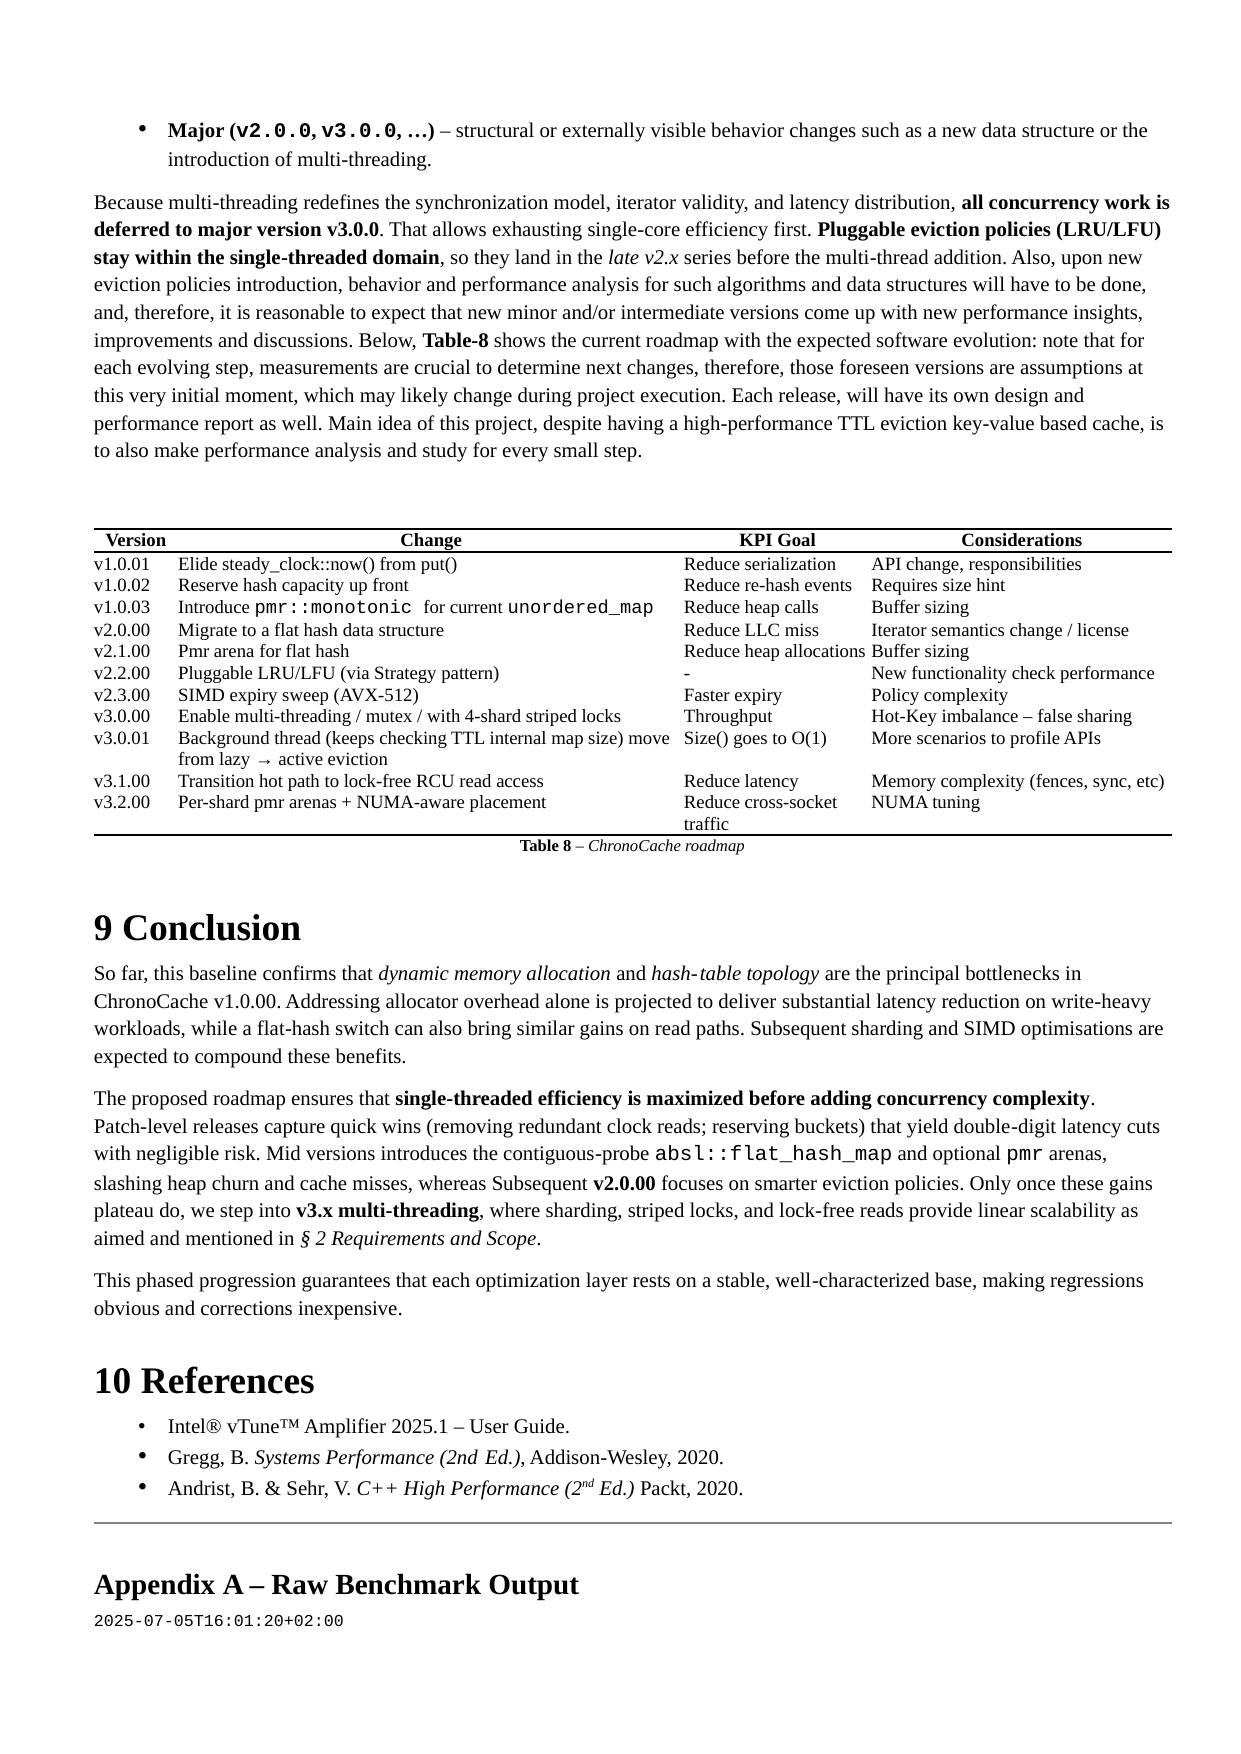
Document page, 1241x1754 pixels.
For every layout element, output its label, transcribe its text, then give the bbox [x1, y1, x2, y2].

table_cell Buffer sizing [871, 640, 1172, 662]
table_cell Elide steady_clock::now() from put() [178, 553, 684, 574]
table_cell Reduce heap allocations [684, 640, 871, 662]
table_header KPI Goal [684, 530, 871, 551]
table_cell - [684, 662, 871, 683]
list Gregg, B. Systems Performance (2nd Ed.), Addison‑Wesley, 2020. [138, 1445, 1172, 1470]
table_cell Migrate to a flat hash data structure [178, 619, 684, 640]
table_cell v1.0.01 [94, 553, 178, 574]
table_cell Pluggable LRU/LFU (via Strategy pattern) [178, 662, 684, 683]
text The proposed roadmap ensures that single‑threaded efficiency is maximized before adding concurrency complexity. Patch‑level releases capture quick wins (removing redundant clock reads; reserving buckets) that yield double‑digit latency cuts with negligible risk. Mid versions introduces the contiguous‑probe absl::flat_hash_map and optional pmr arenas, slashing heap churn and cache misses, whereas Subsequent v2.0.00 focuses on smarter eviction policies. Only once these gains plateau do, we step into v3.x multi‑threading, where sharding, striped locks, and lock‑free reads provide linear scalability as aimed and mentioned in § 2 Requirements and Scope. [94, 1086, 1172, 1250]
table_cell v2.0.00 [94, 619, 178, 640]
table_cell v3.0.01 [94, 727, 178, 770]
table_cell New functionality check performance [871, 662, 1172, 683]
table_cell Reduce serialization [684, 553, 871, 574]
table_cell v3.0.00 [94, 705, 178, 727]
table_cell v2.2.00 [94, 662, 178, 683]
table_cell v2.1.00 [94, 640, 178, 662]
table_cell Background thread (keeps checking TTL internal map size) move from lazy → active eviction [178, 727, 684, 770]
subtitle 10 References [94, 1358, 1172, 1402]
text This phased progression guarantees that each optimization layer rests on a stable, well‑characterized base, making regressions obvious and corrections inexpensive. [94, 1268, 1172, 1319]
table_cell Enable multi-threading / mutex / with 4-shard striped locks [178, 705, 684, 727]
table_cell v1.0.02 [94, 574, 178, 596]
table_cell Reduce cross-socket traffic [684, 791, 871, 834]
table_header Change [178, 530, 684, 551]
table_cell More scenarios to profile APIs [871, 727, 1172, 770]
table_cell Reduce heap calls [684, 596, 871, 619]
text Table 8 – ChronoCache roadmap [153, 836, 1113, 855]
table_cell Requires size hint [871, 574, 1172, 596]
table_cell Reduce re-hash events [684, 574, 871, 596]
table_cell Faster expiry [684, 684, 871, 705]
table_cell Hot-Key imbalance – false sharing [871, 705, 1172, 727]
table_cell Memory complexity (fences, sync, etc) [871, 770, 1172, 791]
list Andrist, B. & Sehr, V. C++ High Performance (2nd Ed.) Packt, 2020. [138, 1476, 1172, 1501]
text So far, this baseline confirms that dynamic memory allocation and hash‑table topology are the principal bottlenecks in ChronoCache v1.0.00. Addressing allocator overhead alone is projected to deliver substantial latency reduction on write‑heavy workloads, while a flat‑hash switch can also bring similar gains on read paths. Subsequent sharding and SIMD optimisations are expected to compound these benefits. [94, 961, 1172, 1068]
table_cell Reserve hash capacity up front [178, 574, 684, 596]
table_cell Iterator semantics change / license [871, 619, 1172, 640]
table_cell v1.0.03 [94, 596, 178, 619]
list Major (v2.0.0, v3.0.0, …) – structural or externally visible behavior changes such as a new data structure or the introduction of multi‑threading. [138, 118, 1172, 171]
table_cell Size() goes to O(1) [684, 727, 871, 770]
table_cell SIMD expiry sweep (AVX-512) [178, 684, 684, 705]
subtitle Appendix A – Raw Benchmark Output [94, 1567, 1172, 1600]
table_header Considerations [871, 530, 1172, 551]
table_cell Reduce latency [684, 770, 871, 791]
table_cell v3.2.00 [94, 791, 178, 834]
table_header Version [94, 530, 178, 551]
subtitle 9 Conclusion [94, 905, 1172, 948]
table_cell API change, responsibilities [871, 553, 1172, 574]
table_cell NUMA tuning [871, 791, 1172, 834]
table_cell v3.1.00 [94, 770, 178, 791]
table_cell v2.3.00 [94, 684, 178, 705]
text 2025-07-05T16:01:20+02:00 [94, 1613, 1172, 1632]
table_cell Pmr arena for flat hash [178, 640, 684, 662]
table_cell Transition hot path to lock-free RCU read access [178, 770, 684, 791]
table_cell Per-shard pmr arenas + NUMA-aware placement [178, 791, 684, 834]
table_cell Reduce LLC miss [684, 619, 871, 640]
list Intel® vTune™ Amplifier 2025.1 – User Guide. [138, 1414, 1172, 1438]
table_cell Introduce pmr::monotonic for current unordered_map [178, 596, 684, 619]
table_cell Policy complexity [871, 684, 1172, 705]
table_cell Throughput [684, 705, 871, 727]
text Because multi‑threading redefines the synchronization model, iterator validity, and latency distribution, all concurrency work is deferred to major version v3.0.0. That allows exhausting single‑core efficiency first. Pluggable eviction policies (LRU/LFU) stay within the single‑threaded domain, so they land in the late v2.x series before the multi‑thread addition. Also, upon new eviction policies introduction, behavior and performance analysis for such algorithms and data structures will have to be done, and, therefore, it is reasonable to expect that new minor and/or intermediate versions come up with new performance insights, improvements and discussions. Below, Table-8 shows the current roadmap with the expected software evolution: note that for each evolving step, measurements are crucial to determine next changes, therefore, those foreseen versions are assumptions at this very initial moment, which may likely change during project execution. Each release, will have its own design and performance report as well. Main idea of this project, despite having a high-performance TTL eviction key-value based cache, is to also make performance analysis and study for every small step. [94, 189, 1172, 462]
table_cell Buffer sizing [871, 596, 1172, 619]
